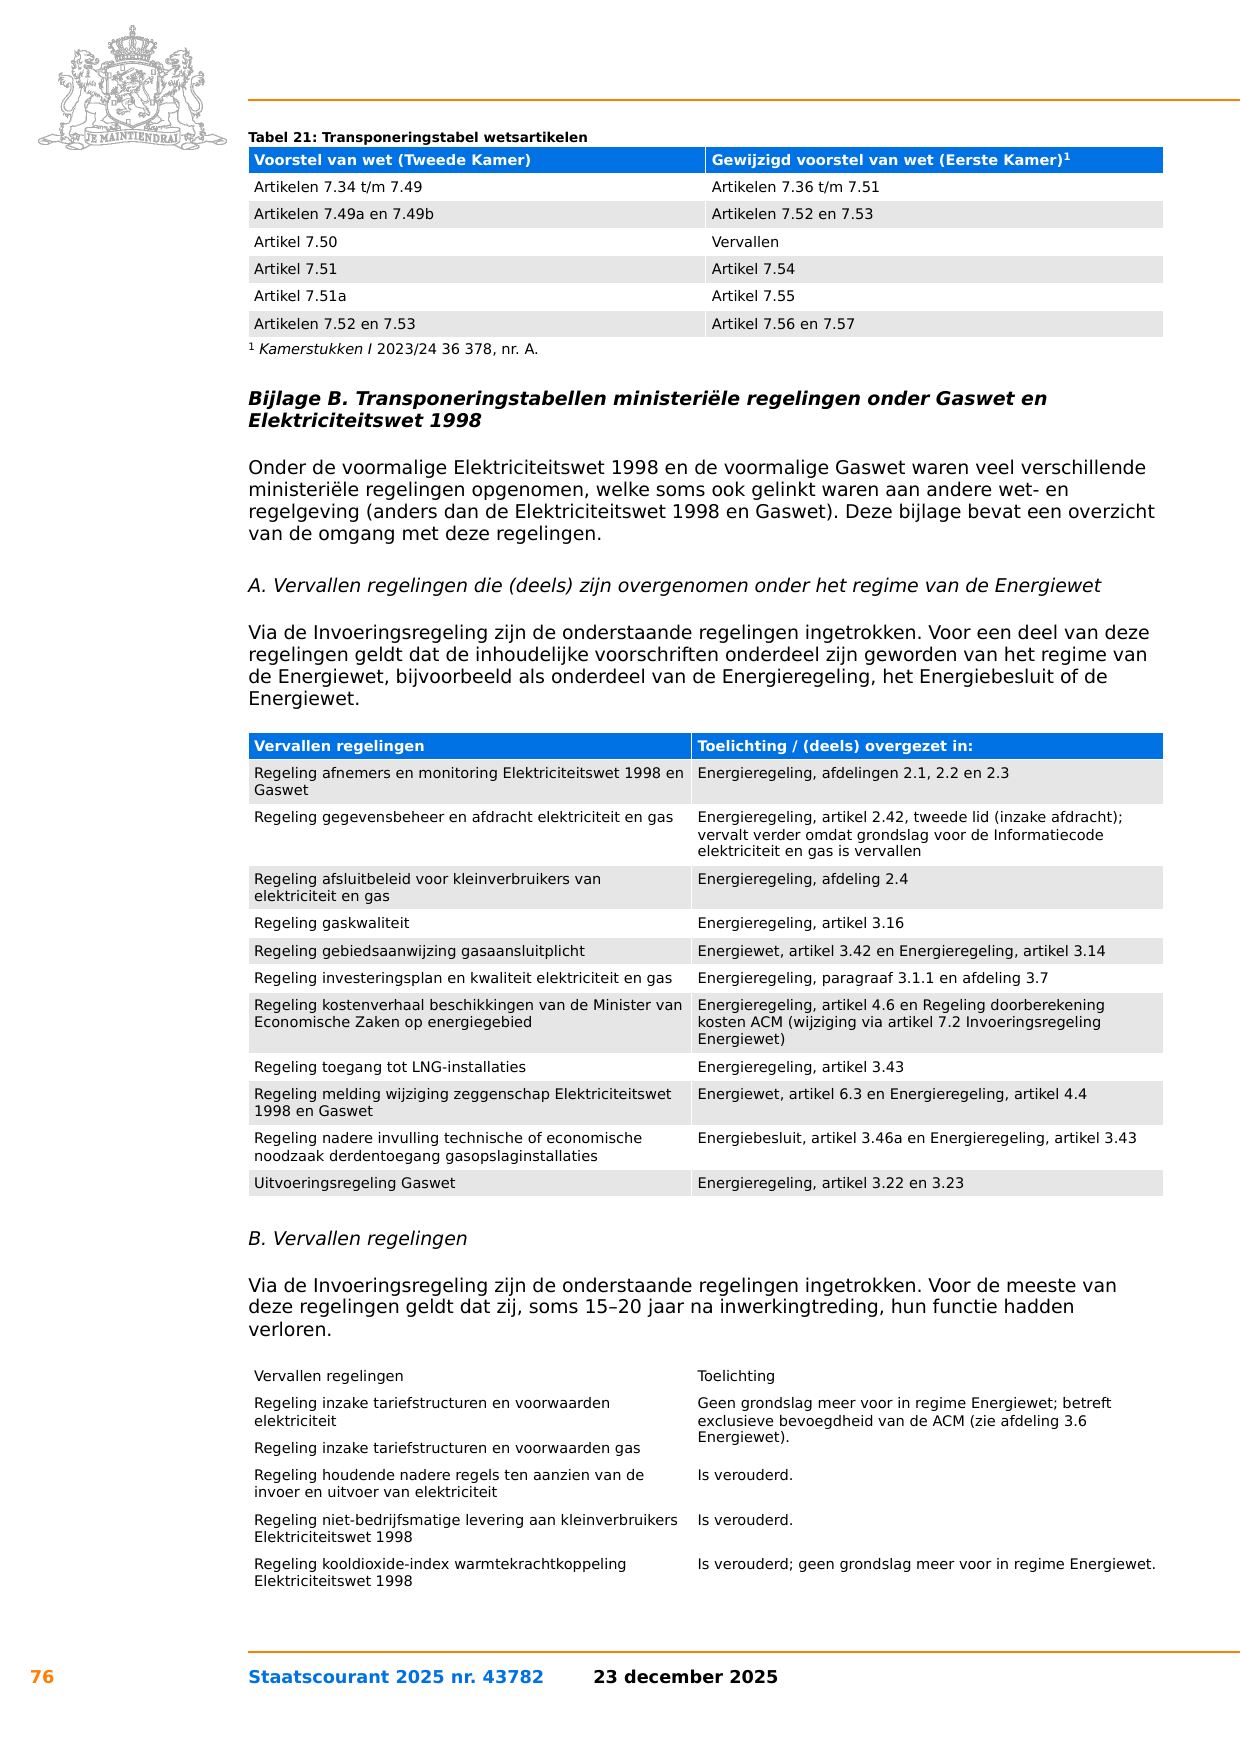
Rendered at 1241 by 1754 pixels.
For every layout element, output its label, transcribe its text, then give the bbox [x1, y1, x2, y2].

table_cell Regeling melding wijziging zeggenschap Elektriciteitswet 1998 en Gaswet [249, 1081, 691, 1125]
table_cell Artikelen 7.49a en 7.49b [249, 201, 705, 228]
table_cell Gewijzigd voorstel van wet (Eerste Kamer)1 [706, 147, 1163, 173]
table_cell Artikel 7.50 [249, 229, 705, 255]
table_cell Regeling gegevensbeheer en afdracht elektriciteit en gas [249, 805, 691, 865]
table_cell Regeling inzake tariefstructuren en voorwaarden elektriciteit [249, 1391, 691, 1434]
picture [38, 25, 227, 150]
table_cell Artikel 7.51a [249, 284, 705, 310]
table_header Vervallen regelingen [249, 733, 691, 759]
table_cell Energieregeling, artikel 4.6 en Regeling doorberekening kosten ACM (wijziging via artikel 7.2 Invoeringsregeling Energiewet) [692, 993, 1163, 1053]
table_cell Artikelen 7.36 t/m 7.51 [706, 174, 1163, 200]
table_cell Regeling toegang tot LNG-installaties [249, 1054, 691, 1080]
table_cell Energieregeling, artikel 3.22 en 3.23 [692, 1170, 1163, 1196]
table_cell Vervallen [706, 229, 1163, 255]
text Onder de voormalige Elektriciteitswet 1998 en de voormalige Gaswet waren veel verschillende ministeriële regelingen opgenomen, welke soms ook gelinkt waren aan andere wet- en regelgeving (anders dan de Elektriciteitswet 1998 en Gaswet). Deze bijlage bevat een overzicht van de omgang met deze regelingen. [248, 457, 1163, 545]
table_cell Regeling kostenverhaal beschikkingen van de Minister van Economische Zaken op energiegebied [249, 993, 691, 1053]
table_cell Artikelen 7.52 en 7.53 [706, 201, 1163, 228]
table_cell Energiewet, artikel 6.3 en Energieregeling, artikel 4.4 [692, 1081, 1163, 1125]
table_cell Artikelen 7.52 en 7.53 [249, 311, 705, 337]
text Via de Invoeringsregeling zijn de onderstaande regelingen ingetrokken. Voor een deel van deze regelingen geldt dat de inhoudelijke voorschriften onderdeel zijn geworden van het regime van de Energiewet, bijvoorbeeld als onderdeel van de Energieregeling, het Energiebesluit of de Energiewet. [248, 622, 1163, 710]
table_header Toelichting [692, 1363, 1163, 1390]
table_cell Regeling gebiedsaanwijzing gasaansluitplicht [249, 938, 691, 964]
subtitle Bijlage B. Transponeringstabellen ministeriële regelingen onder Gaswet en Elektriciteitswet 1998 [248, 388, 1163, 432]
table_cell Energieregeling, afdelingen 2.1, 2.2 en 2.3 [692, 760, 1163, 804]
table_cell Regeling afnemers en monitoring Elektriciteitswet 1998 en Gaswet [249, 760, 691, 804]
table_cell Energieregeling, artikel 2.42, tweede lid (inzake afdracht); vervalt verder omdat grondslag voor de Informatiecode elektriciteit en gas is vervallen [692, 805, 1163, 865]
table_cell Artikel 7.55 [706, 284, 1163, 310]
subtitle A. Vervallen regelingen die (deels) zijn overgenomen onder het regime van de Energiewet [248, 575, 1163, 597]
table_header Vervallen regelingen [249, 1363, 691, 1390]
table_header Toelichting / (deels) overgezet in: [692, 733, 1163, 759]
table_cell Energiewet, artikel 3.42 en Energieregeling, artikel 3.14 [692, 938, 1163, 964]
table_cell Is verouderd; geen grondslag meer voor in regime Energiewet. [692, 1551, 1163, 1594]
table_cell Voorstel van wet (Tweede Kamer) [249, 147, 705, 173]
table_cell Is verouderd. [692, 1463, 1163, 1506]
text Via de Invoeringsregeling zijn de onderstaande regelingen ingetrokken. Voor de meeste van deze regelingen geldt dat zij, soms 15–20 jaar na inwerkingtreding, hun functie hadden verloren. [248, 1274, 1163, 1340]
table_cell Regeling niet-bedrijfsmatige levering aan kleinverbruikers Elektriciteitswet 1998 [249, 1507, 691, 1550]
table_cell Regeling gaskwaliteit [249, 910, 691, 937]
table_cell Artikel 7.51 [249, 256, 705, 283]
table_header Tabel 21: Transponeringstabel wetsartikelen [248, 130, 1163, 146]
table_cell Is verouderd. [692, 1507, 1163, 1550]
table_cell Energieregeling, artikel 3.43 [692, 1054, 1163, 1080]
table_cell Energieregeling, artikel 3.16 [692, 910, 1163, 937]
table_cell Uitvoeringsregeling Gaswet [249, 1170, 691, 1196]
table_cell Artikel 7.56 en 7.57 [706, 311, 1163, 337]
table_cell Artikel 7.54 [706, 256, 1163, 283]
table_cell Energieregeling, afdeling 2.4 [692, 866, 1163, 909]
subtitle B. Vervallen regelingen [248, 1227, 1163, 1249]
table_cell Regeling nadere invulling technische of economische noodzaak derdentoegang gasopslaginstallaties [249, 1126, 691, 1169]
table_cell Regeling afsluitbeleid voor kleinverbruikers van elektriciteit en gas [249, 866, 691, 909]
table_cell Geen grondslag meer voor in regime Energiewet; betreft exclusieve bevoegdheid van de ACM (zie afdeling 3.6 Energiewet). [692, 1391, 1163, 1461]
table_cell Regeling investeringsplan en kwaliteit elektriciteit en gas [249, 965, 691, 992]
table_cell Regeling houdende nadere regels ten aanzien van de invoer en uitvoer van elektriciteit [249, 1463, 691, 1506]
table_cell Energieregeling, paragraaf 3.1.1 en afdeling 3.7 [692, 965, 1163, 992]
table_cell 1 Kamerstukken I 2023/24 36 378, nr. A. [248, 339, 1163, 358]
table_cell Energiebesluit, artikel 3.46a en Energieregeling, artikel 3.43 [692, 1126, 1163, 1169]
table_cell Regeling kooldioxide-index warmtekrachtkoppeling Elektriciteitswet 1998 [249, 1551, 691, 1594]
table_cell Artikelen 7.34 t/m 7.49 [249, 174, 705, 200]
table_cell Regeling inzake tariefstructuren en voorwaarden gas [249, 1435, 691, 1461]
